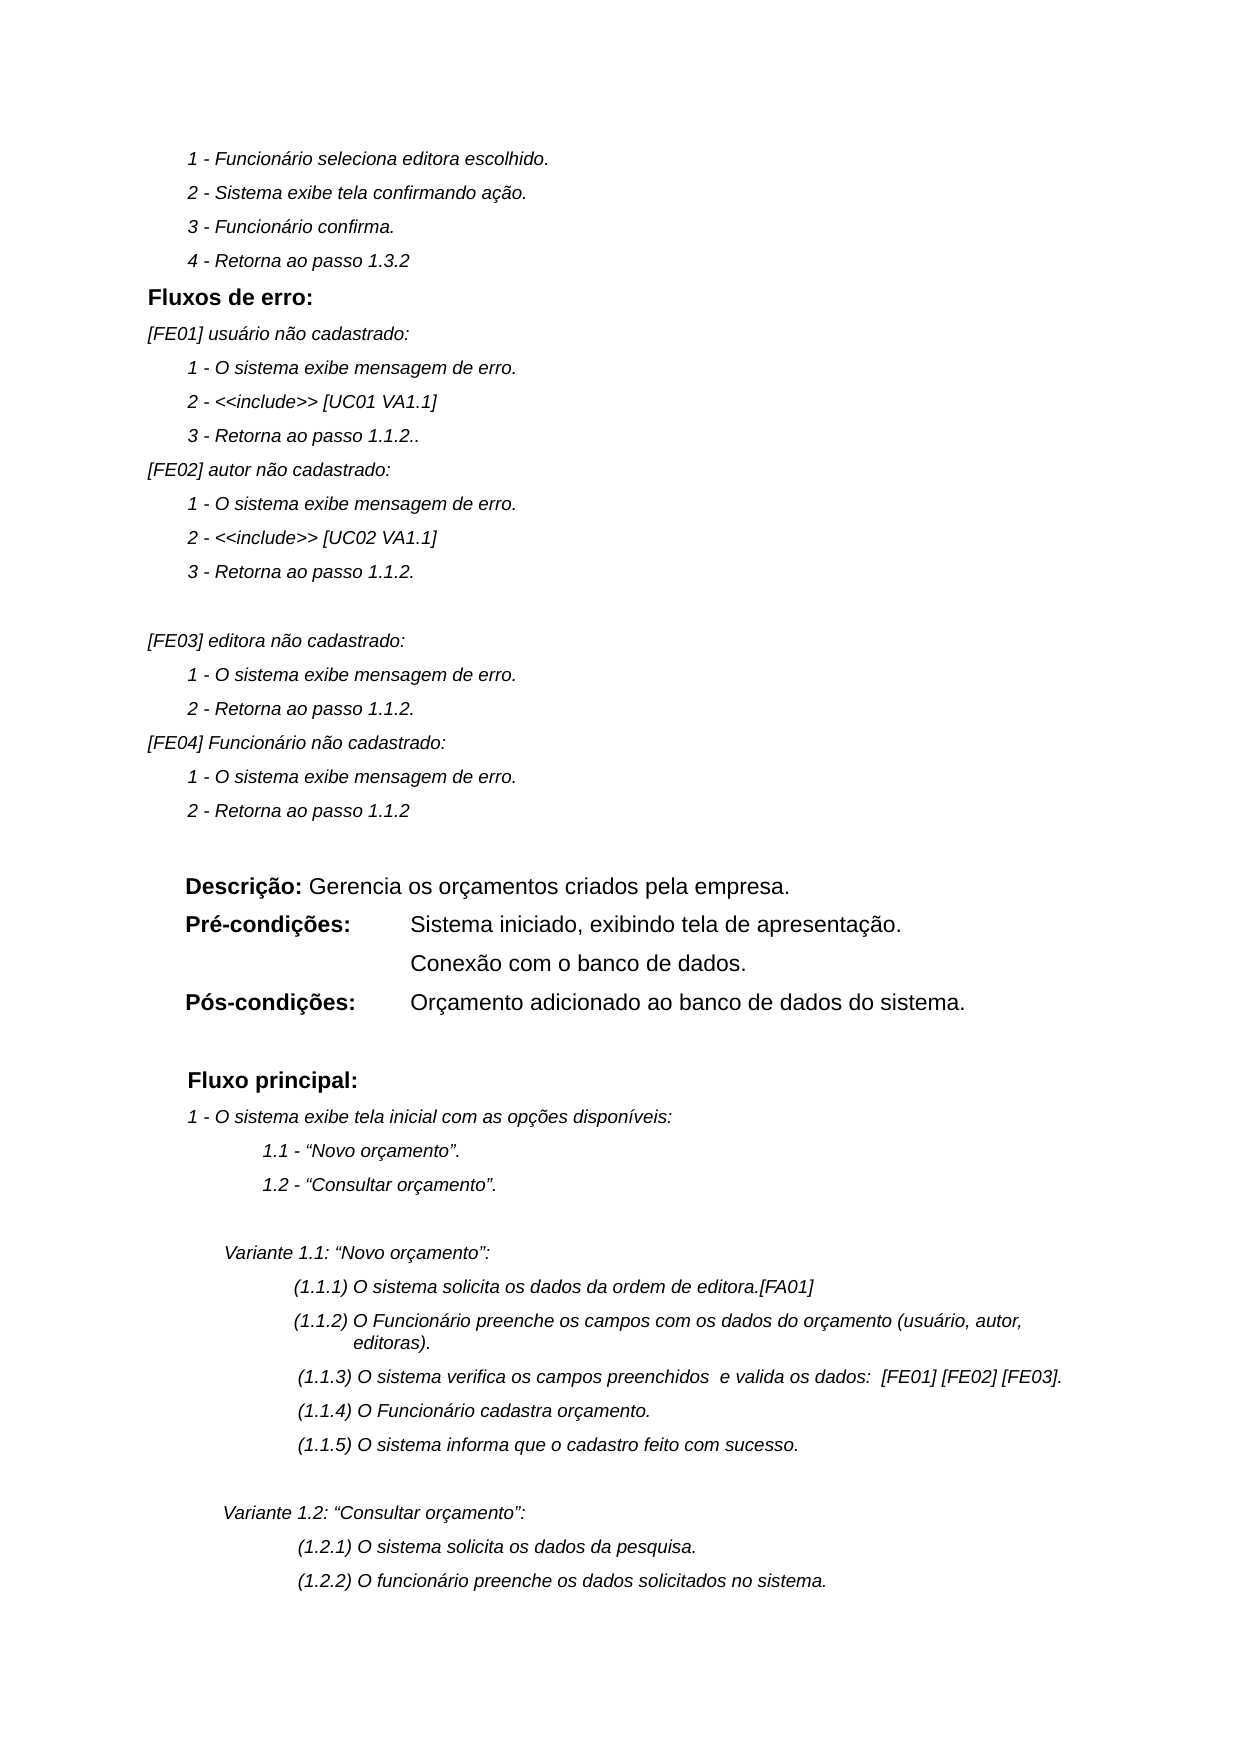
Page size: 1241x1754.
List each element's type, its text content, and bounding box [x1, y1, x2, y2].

text 1 - Funcionário seleciona editora escolhido. [187, 148, 1092, 169]
text 4 - Retorna ao passo 1.3.2 [187, 250, 1092, 271]
text Pós-condições: Orçamento adicionado ao banco de dados do sistema. [185, 989, 1092, 1016]
text 3 - Retorna ao passo 1.1.2. [187, 561, 1092, 583]
text [FE01] usuário não cadastrado: [148, 323, 1092, 344]
text 1.2 - “Consultar orçamento”. [187, 1174, 1092, 1195]
text (1.2.1) O sistema solicita os dados da pesquisa. [148, 1536, 1092, 1558]
text Variante 1.1: “Novo orçamento”: [187, 1242, 1092, 1263]
text (1.1.2) O Funcionário preenche os campos com os dados do orçamento (usuário, autor, editoras). [187, 1310, 1092, 1353]
text Fluxo principal: [187, 1067, 1092, 1093]
text 1 - O sistema exibe tela inicial com as opções disponíveis: [187, 1106, 1092, 1127]
text Conexão com o banco de dados. [185, 950, 1092, 977]
text 1 - O sistema exibe mensagem de erro. [187, 357, 1092, 378]
text 1 - O sistema exibe mensagem de erro. [187, 663, 1092, 685]
text [FE02] autor não cadastrado: [148, 459, 1092, 481]
text 2 - Retorna ao passo 1.1.2. [187, 697, 1092, 719]
text Pré-condições: Sistema iniciado, exibindo tela de apresentação. [185, 911, 1092, 938]
text (1.1.4) O Funcionário cadastra orçamento. [148, 1400, 1092, 1421]
text 3 - Funcionário confirma. [187, 216, 1092, 237]
text (1.1.5) O sistema informa que o cadastro feito com sucesso. [148, 1434, 1092, 1455]
text 1 - O sistema exibe mensagem de erro. [187, 766, 1092, 787]
text (1.1.1) O sistema solicita os dados da ordem de editora.[FA01] [187, 1276, 1092, 1298]
text Fluxos de erro: [148, 284, 1092, 310]
text 2 - Retorna ao passo 1.1.2 [187, 800, 1092, 821]
text (1.2.2) O funcionário preenche os dados solicitados no sistema. [148, 1570, 1092, 1592]
text Descrição: Gerencia os orçamentos criados pela empresa. [185, 873, 1092, 899]
text 1.1 - “Novo orçamento”. [187, 1140, 1092, 1161]
text 3 - Retorna ao passo 1.1.2.. [187, 425, 1092, 447]
text [FE04] Funcionário não cadastrado: [148, 732, 1092, 753]
text 2 - <<include>> [UC02 VA1.1] [187, 527, 1092, 549]
text 1 - O sistema exibe mensagem de erro. [187, 493, 1092, 515]
text 2 - <<include>> [UC01 VA1.1] [187, 391, 1092, 412]
text [FE03] editora não cadastrado: [148, 629, 1092, 651]
text (1.1.3) O sistema verifica os campos preenchidos e valida os dados: [FE01] [FE02] [FE03]. [148, 1366, 1092, 1387]
text 2 - Sistema exibe tela confirmando ação. [187, 182, 1092, 203]
text Variante 1.2: “Consultar orçamento”: [148, 1502, 1092, 1523]
